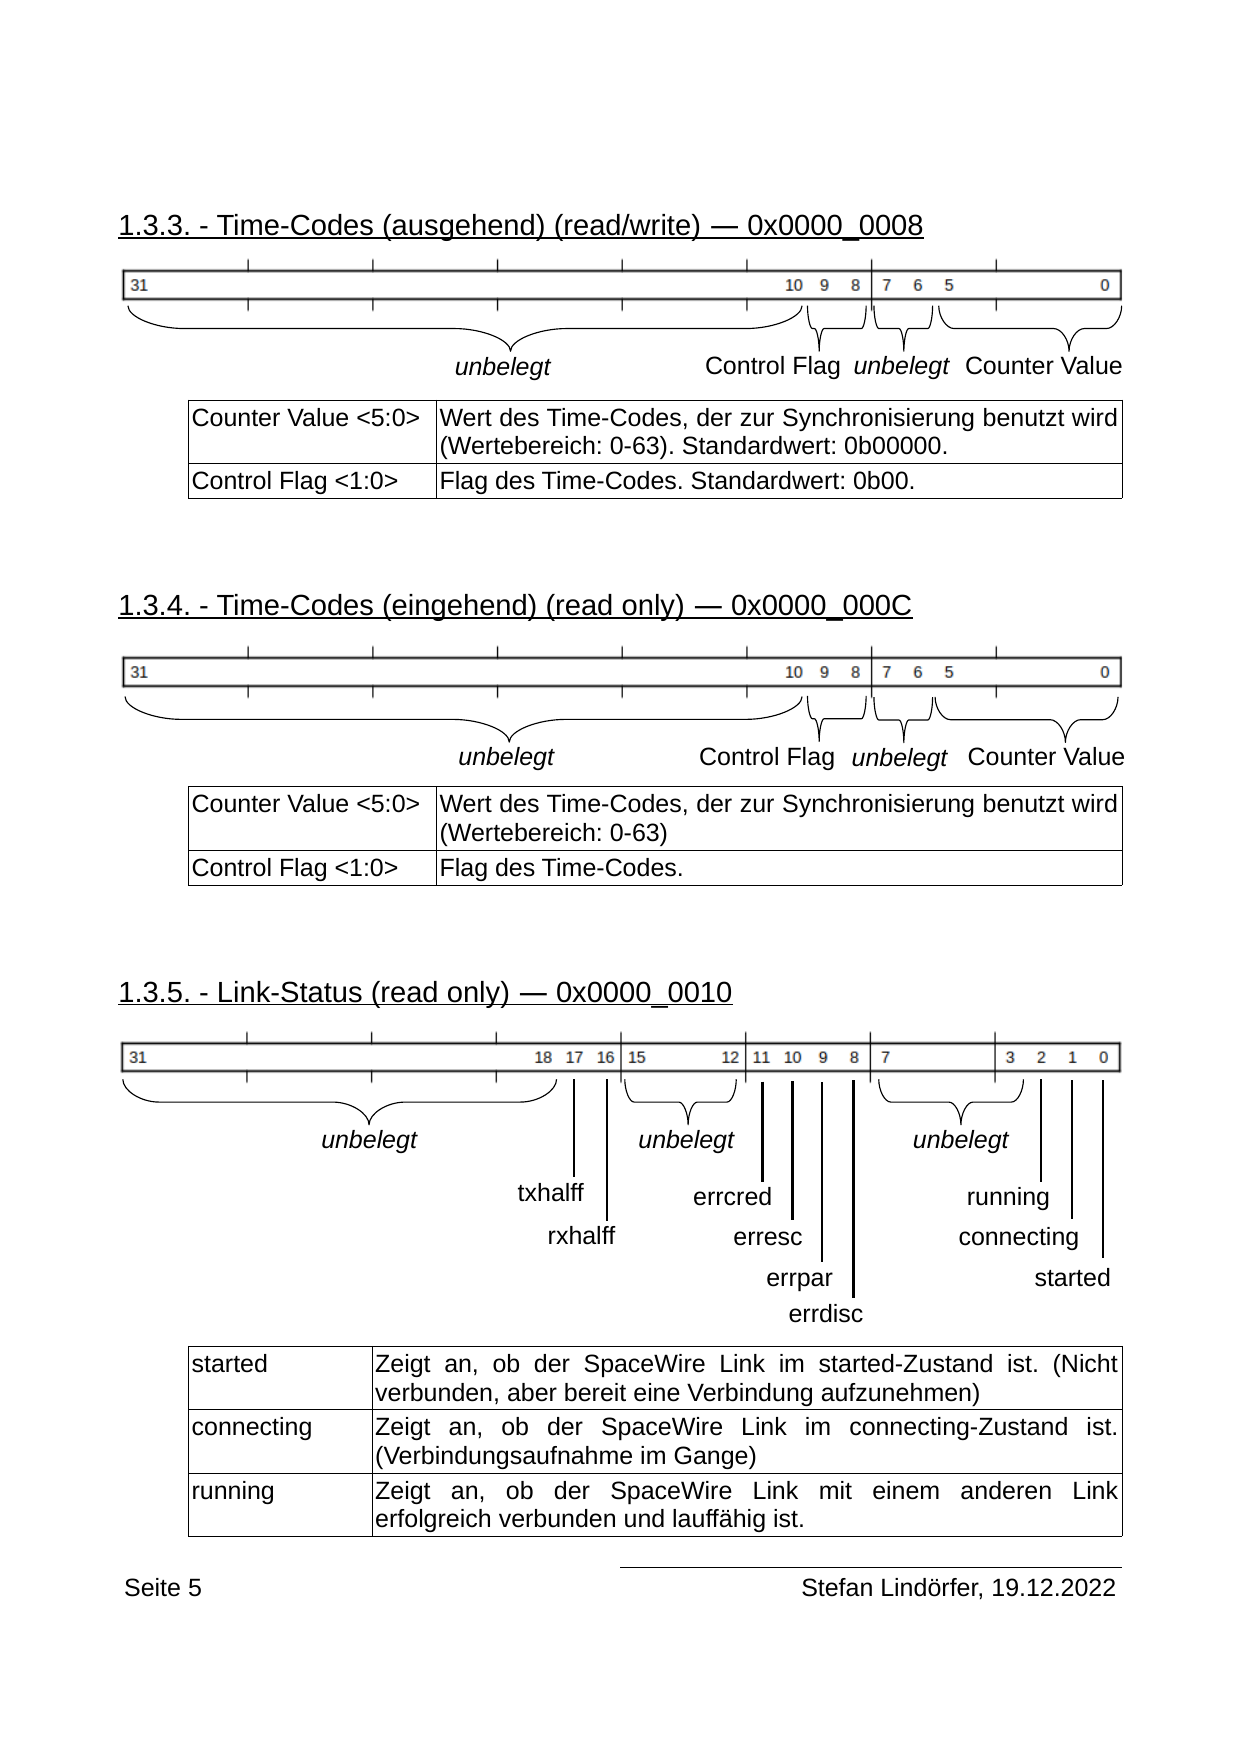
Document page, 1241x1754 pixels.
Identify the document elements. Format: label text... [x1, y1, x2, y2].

table_cell Flag des Time-Codes. Standardwert: 0b00. [437, 464, 1122, 498]
table_header Wert des Time-Codes, der zur Synchronisierung benutzt wird (Wertebereich: 0-63). Standardwert: 0b00000. [437, 401, 1122, 463]
text 1.3.3. - Time-Codes (ausgehend) (read/write) — 0x0000_0008 [118, 204, 1122, 244]
table_cell running [189, 1474, 372, 1536]
table_header started [189, 1347, 372, 1409]
table_cell Zeigt an, ob der SpaceWire Link mit einem anderen Link erfolgreich verbunden und lauffähig ist. [373, 1474, 1122, 1536]
table_cell connecting [189, 1410, 372, 1473]
table_cell Control Flag <1:0> [189, 851, 436, 884]
text 1.3.4. - Time-Codes (eingehend) (read only) — 0x0000_000C [118, 584, 1122, 624]
text 1.3.5. - Link-Status (read only) — 0x0000_0010 [118, 971, 1122, 1011]
table_header Counter Value <5:0> [189, 787, 436, 850]
table_cell Zeigt an, ob der SpaceWire Link im connecting-Zustand ist. (Verbindungsaufnahme im Gange) [373, 1410, 1122, 1473]
picture [118, 1029, 1123, 1087]
table_cell Control Flag <1:0> [189, 464, 436, 498]
table_header Counter Value <5:0> [189, 401, 436, 463]
table_header Zeigt an, ob der SpaceWire Link im started-Zustand ist. (Nicht verbunden, aber bereit eine Verbindung aufzunehmen) [373, 1347, 1122, 1409]
picture [118, 642, 1123, 701]
table_header Wert des Time-Codes, der zur Synchronisierung benutzt wird (Wertebereich: 0-63) [437, 787, 1122, 850]
picture [118, 256, 1123, 314]
table_cell Flag des Time-Codes. [437, 851, 1122, 884]
